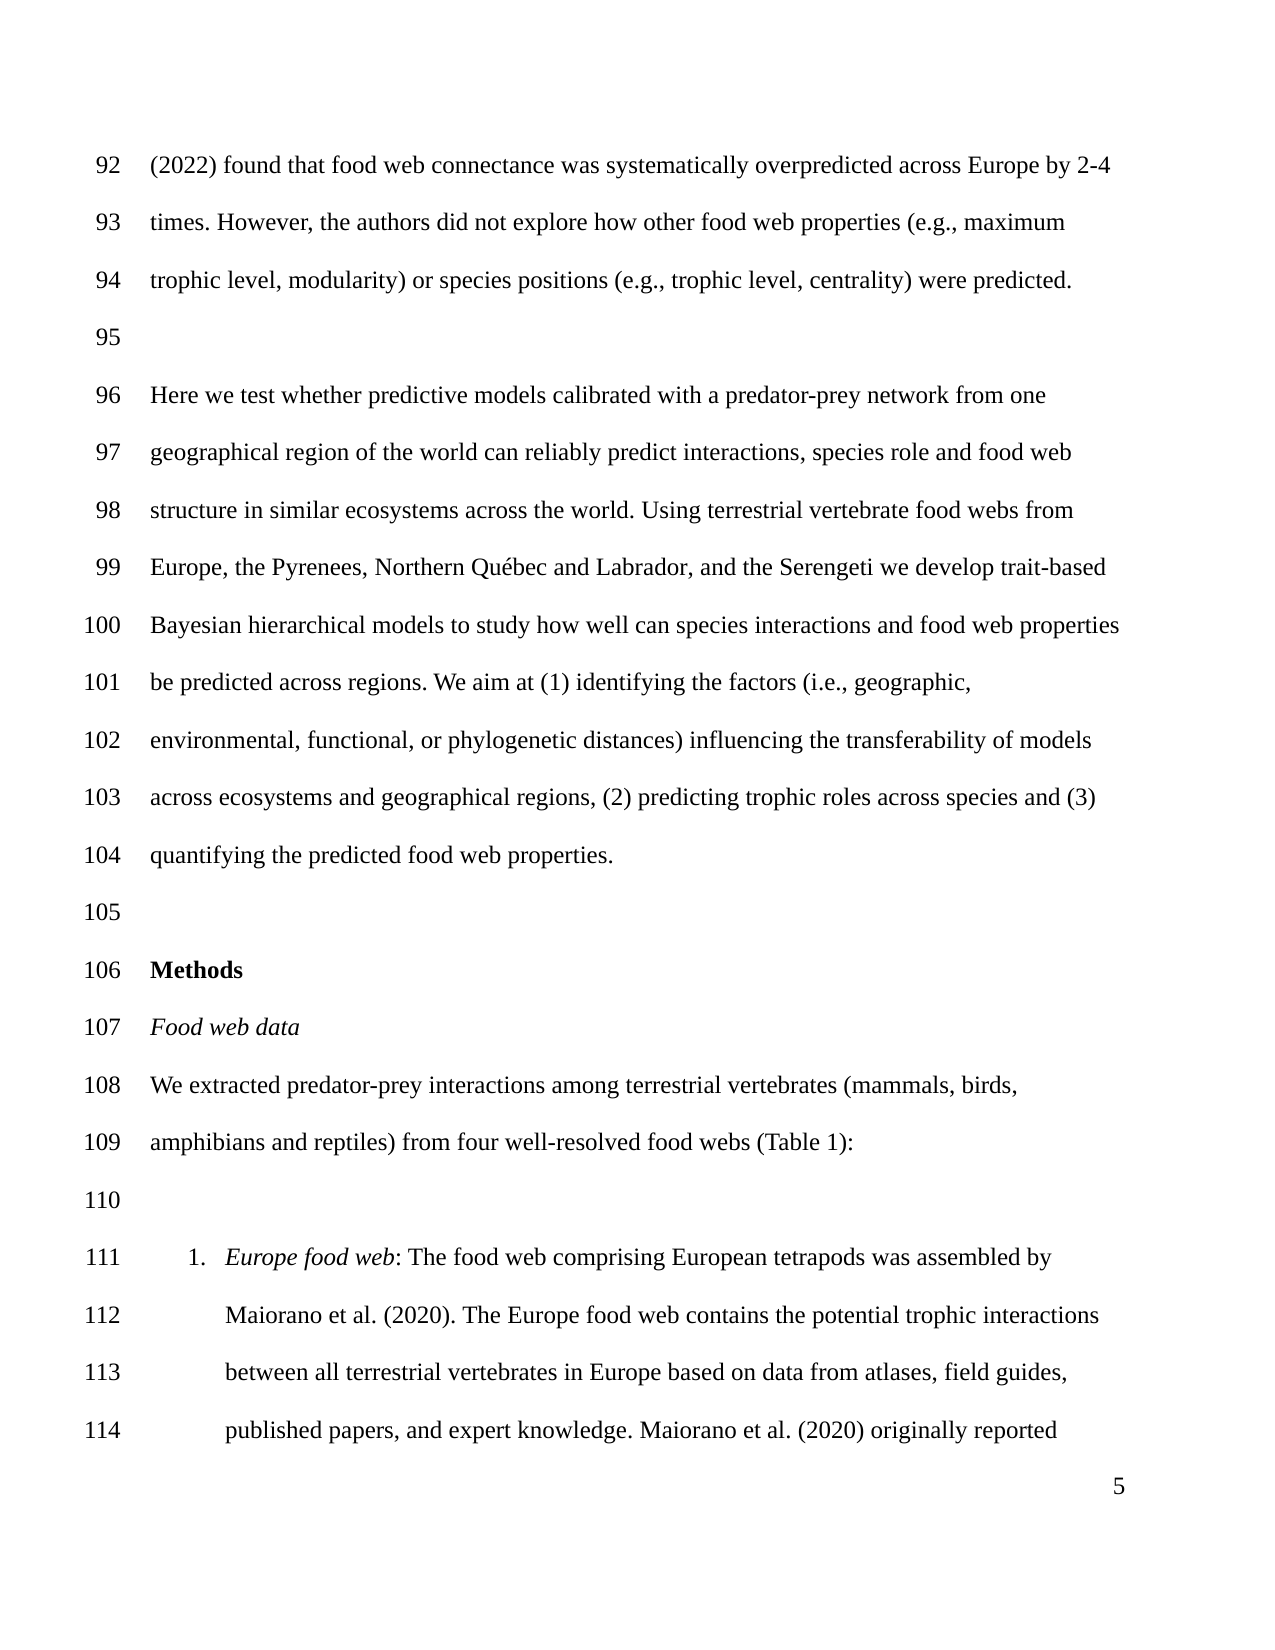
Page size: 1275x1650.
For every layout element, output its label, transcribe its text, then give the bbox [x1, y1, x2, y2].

text Methods [150, 955, 1125, 984]
text Here we test whether predictive models calibrated with a predator-prey network from one geographical region of the world can reliably predict interactions, species role and food web structure in similar ecosystems across the world. Using terrestrial vertebrate food webs from Europe, the Pyrenees, Northern Québec and Labrador, and the Serengeti we develop trait-based Bayesian hierarchical models to study how well can species interactions and food web properties be predicted across regions. We aim at (1) identifying the factors (i.e., geographic, environmental, functional, or phylogenetic distances) influencing the transferability of models across ecosystems and geographical regions, (2) predicting trophic roles across species and (3) quantifying the predicted food web properties. [150, 380, 1125, 869]
text Food web data [150, 1012, 1125, 1041]
text (2022) found that food web connectance was systematically overpredicted across Europe by 2-4 times. However, the authors did not explore how other food web properties (e.g., maximum trophic level, modularity) or species positions (e.g., trophic level, centrality) were predicted. [150, 150, 1125, 294]
list Europe food web: The food web comprising European tetrapods was assembled by Maiorano et al. (2020). The Europe food web contains the potential trophic interactions between all terrestrial vertebrates in Europe based on data from atlases, field guides, published papers, and expert knowledge. Maiorano et al. (2020) originally reported [187, 1242, 1125, 1444]
text We extracted predator-prey interactions among terrestrial vertebrates (mammals, birds, amphibians and reptiles) from four well-resolved food webs (Table 1): [150, 1070, 1125, 1156]
